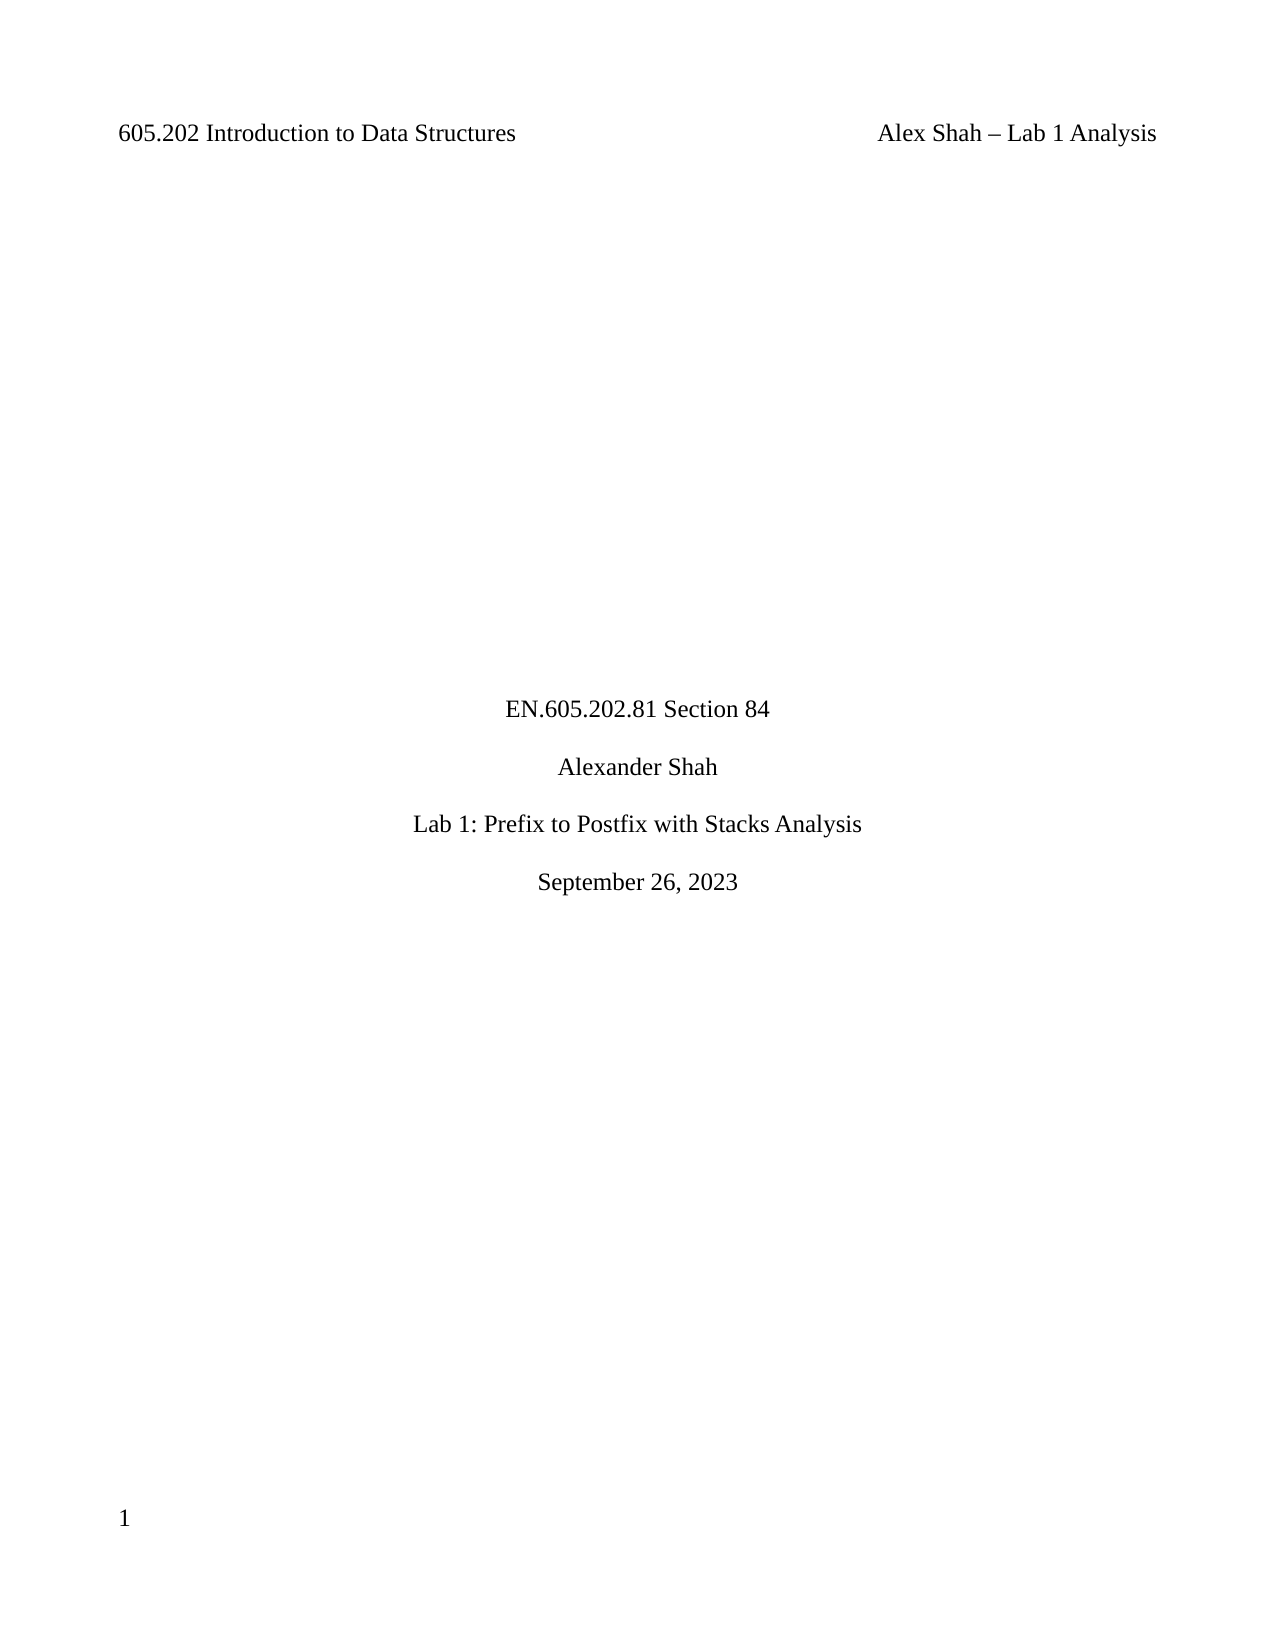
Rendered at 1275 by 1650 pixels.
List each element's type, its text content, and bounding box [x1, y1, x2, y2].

text September 26, 2023 [118, 867, 1157, 896]
text Alexander Shah [118, 752, 1157, 781]
text EN.605.202.81 Section 84 [118, 694, 1157, 723]
text Lab 1: Prefix to Postfix with Stacks Analysis [118, 809, 1157, 838]
